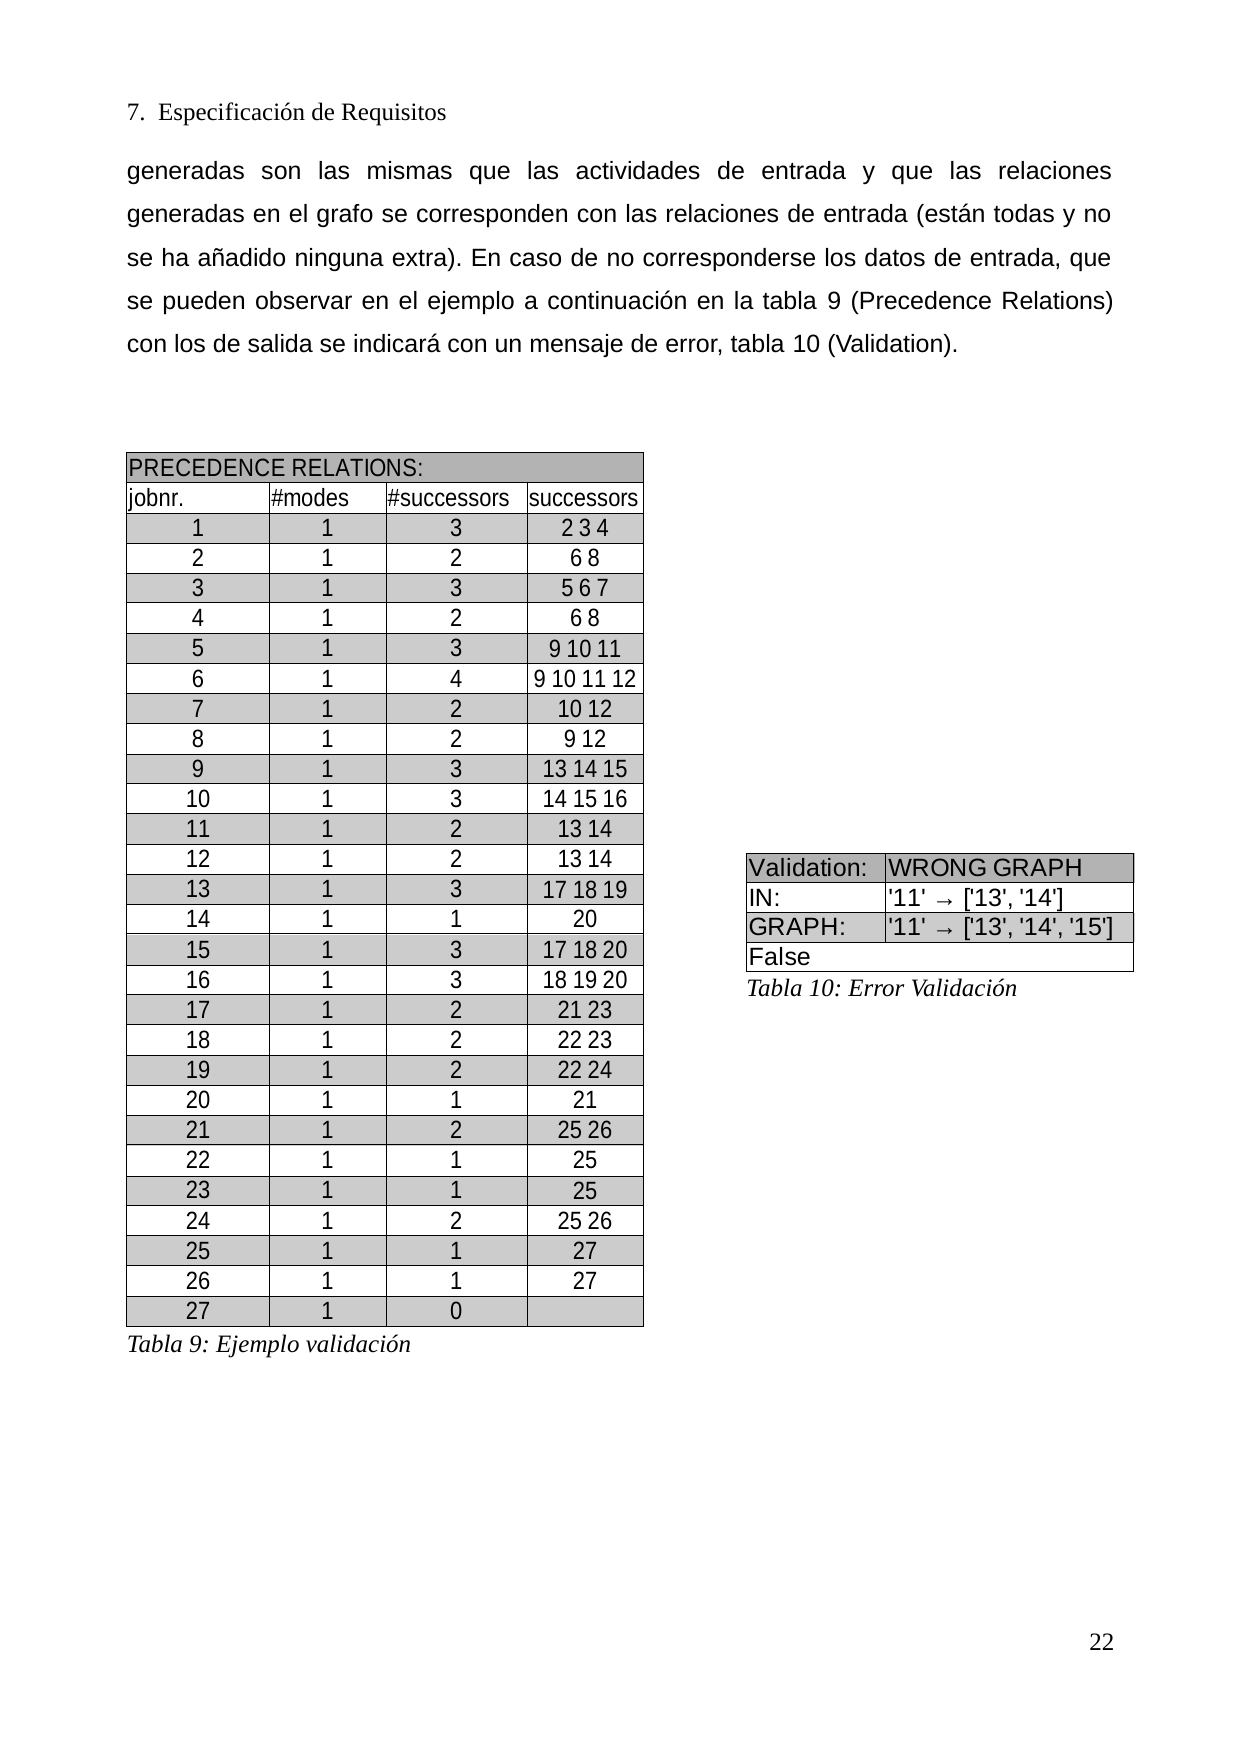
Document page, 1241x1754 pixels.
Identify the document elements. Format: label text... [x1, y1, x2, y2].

text Tabla 10: Error Validación [746, 853, 1136, 1002]
text Tabla 9: Ejemplo validación [127, 452, 645, 1357]
text generadas son las mismas que las actividades de entrada y que las relaciones generadas en el grafo se corresponden con las relaciones de entrada (están todas y no se ha añadido ninguna extra). En caso de no corresponderse los datos de entrada, que se pueden observar en el ejemplo a continuación en la tabla 9 (Precedence Relations) con los de salida se indicará con un mensaje de error, tabla 10 (Validation). [127, 156, 1114, 357]
